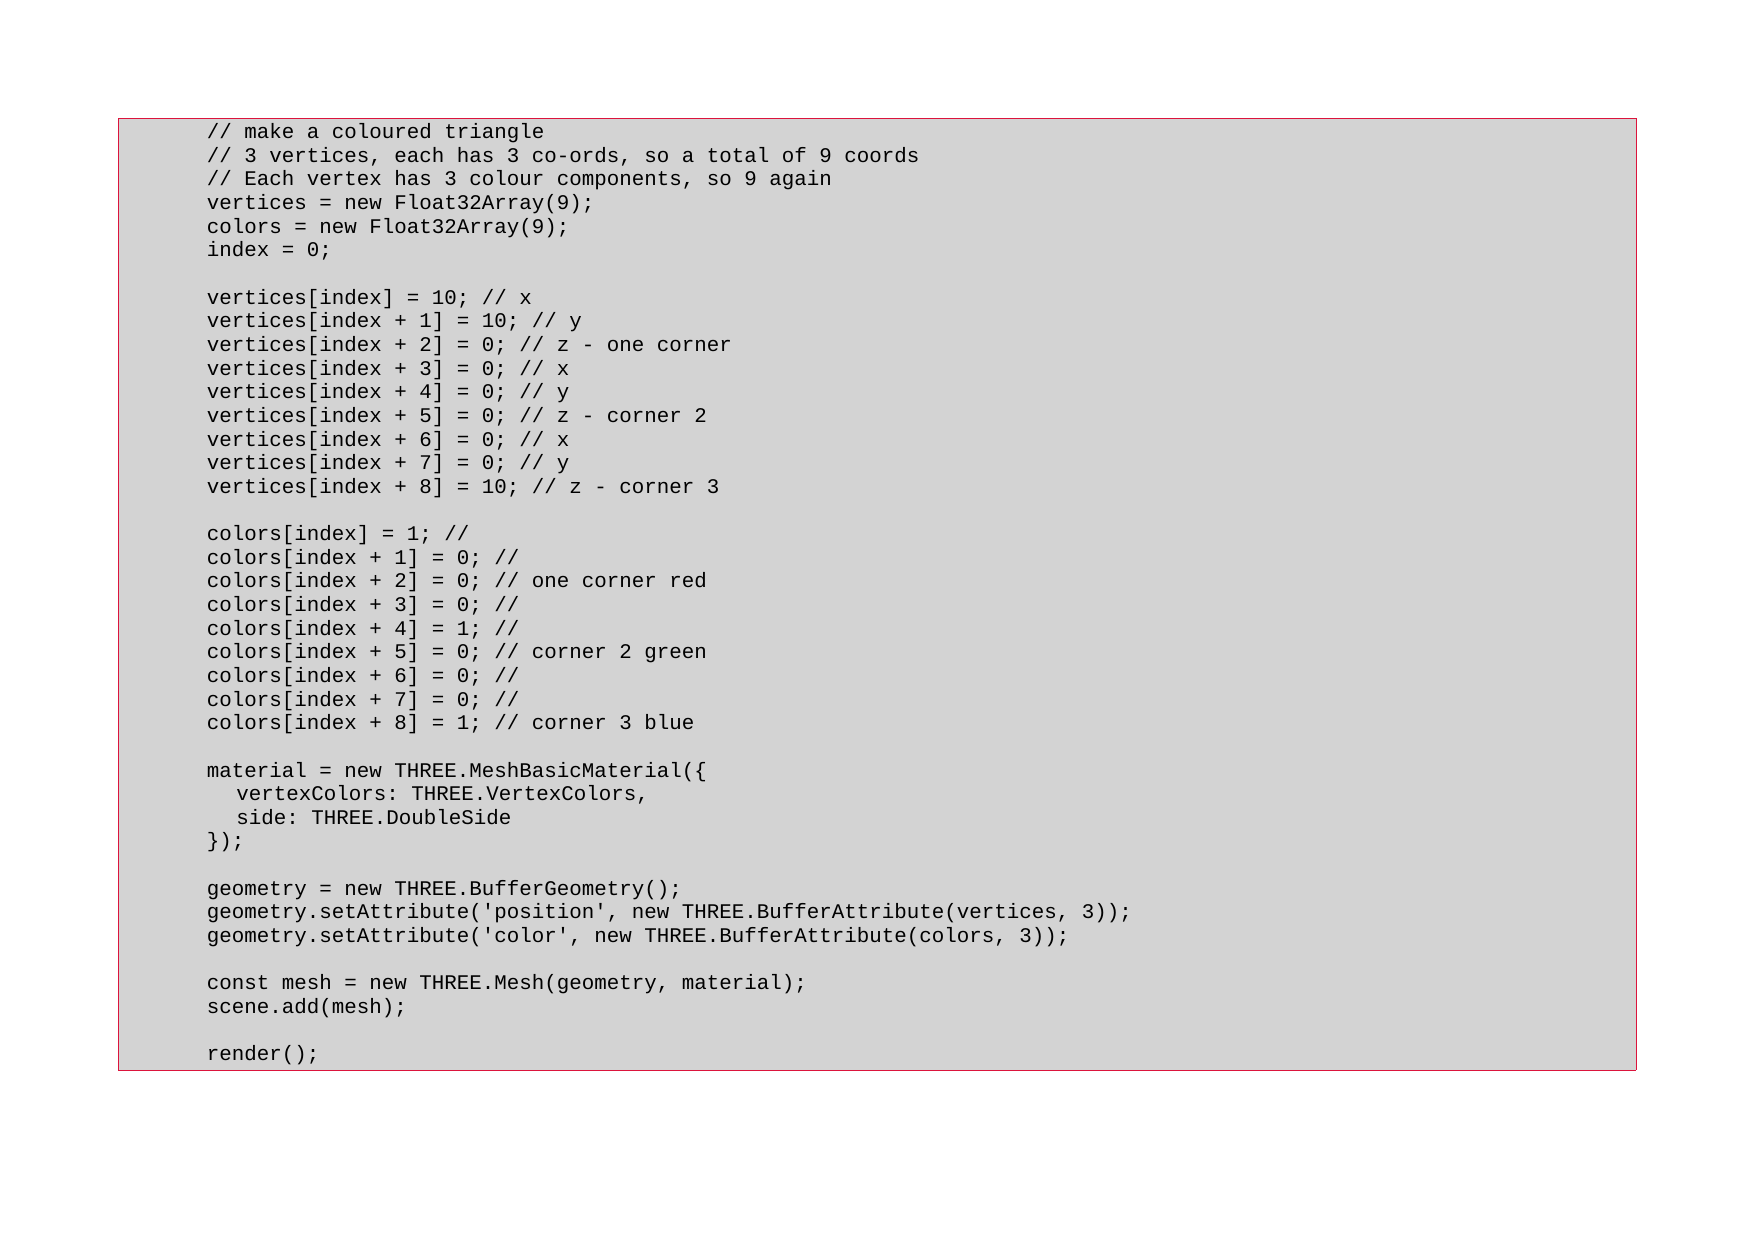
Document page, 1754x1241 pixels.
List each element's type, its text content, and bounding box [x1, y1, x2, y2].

text colors[index + 2] = 0; // one corner red [119, 567, 1636, 591]
text vertices[index + 2] = 0; // z - one corner [119, 331, 1636, 354]
text colors[index + 1] = 0; // [119, 544, 1636, 567]
text vertices[index + 6] = 0; // x [119, 426, 1636, 449]
text side: THREE.DoubleSide [119, 804, 1636, 827]
text colors[index + 3] = 0; // [119, 591, 1636, 615]
text }); [119, 827, 1636, 851]
text index = 0; [119, 236, 1636, 260]
text geometry = new THREE.BufferGeometry(); [119, 875, 1636, 898]
text vertices = new Float32Array(9); [119, 189, 1636, 213]
text colors[index + 7] = 0; // [119, 686, 1636, 709]
text vertices[index] = 10; // x [119, 284, 1636, 307]
text colors[index + 8] = 1; // corner 3 blue [119, 709, 1636, 733]
text vertices[index + 1] = 10; // y [119, 307, 1636, 331]
text // Each vertex has 3 colour components, so 9 again [119, 165, 1636, 189]
text scene.add(mesh); [119, 993, 1636, 1017]
text colors[index + 4] = 1; // [119, 615, 1636, 638]
text material = new THREE.MeshBasicMaterial({ [119, 757, 1636, 780]
text colors[index + 6] = 0; // [119, 662, 1636, 686]
text vertices[index + 7] = 0; // y [119, 449, 1636, 473]
text const mesh = new THREE.Mesh(geometry, material); [119, 969, 1636, 993]
text // make a coloured triangle [119, 119, 1636, 142]
text vertices[index + 5] = 0; // z - corner 2 [119, 402, 1636, 426]
text // 3 vertices, each has 3 co-ords, so a total of 9 coords [119, 142, 1636, 165]
text render(); [119, 1040, 1636, 1070]
text vertices[index + 8] = 10; // z - corner 3 [119, 473, 1636, 496]
text colors[index] = 1; // [119, 520, 1636, 544]
text colors = new Float32Array(9); [119, 213, 1636, 236]
text colors[index + 5] = 0; // corner 2 green [119, 638, 1636, 662]
text vertexColors: THREE.VertexColors, [119, 780, 1636, 804]
text geometry.setAttribute('color', new THREE.BufferAttribute(colors, 3)); [119, 922, 1636, 946]
text vertices[index + 3] = 0; // x [119, 354, 1636, 378]
text geometry.setAttribute('position', new THREE.BufferAttribute(vertices, 3)); [119, 898, 1636, 922]
text vertices[index + 4] = 0; // y [119, 378, 1636, 402]
